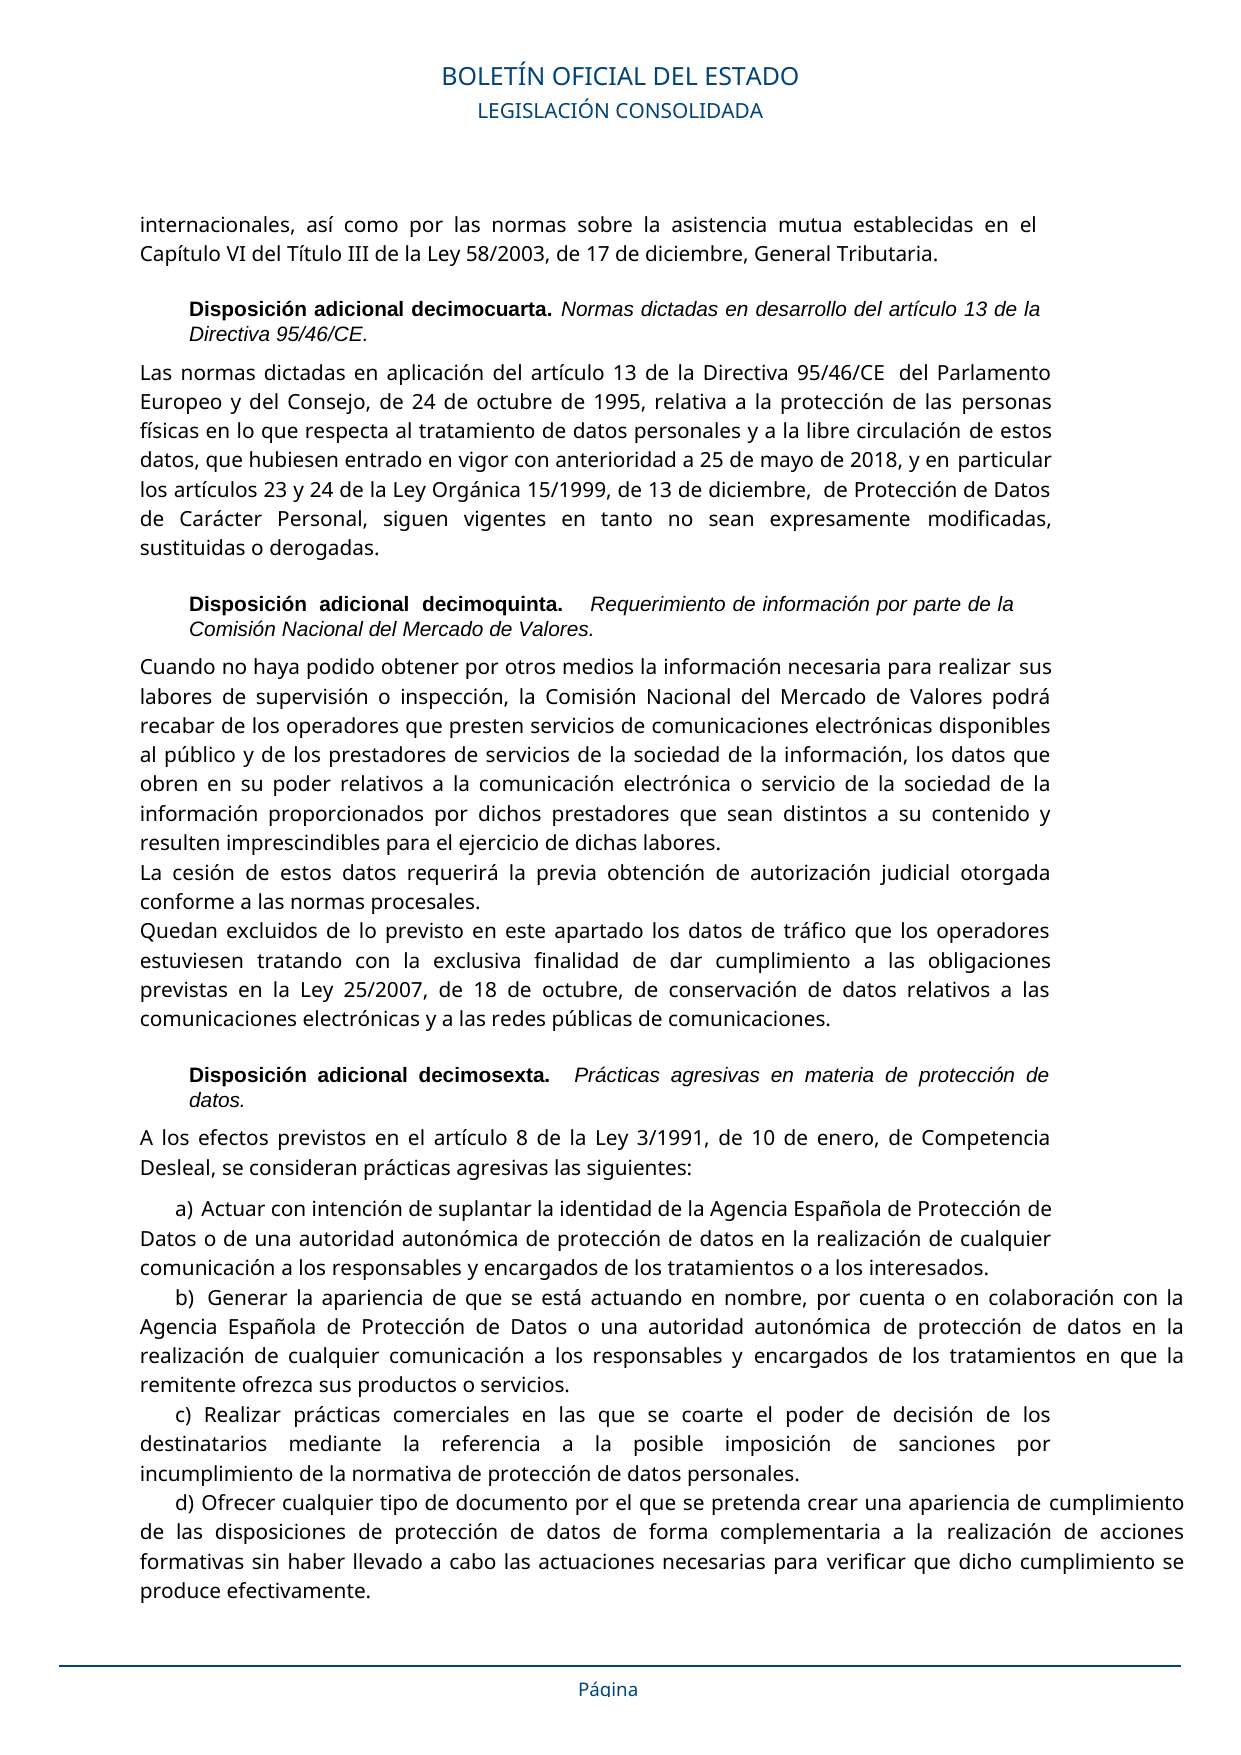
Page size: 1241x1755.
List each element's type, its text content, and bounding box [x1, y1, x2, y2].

list Ofrecer cualquier tipo de documento por el que se pretenda crear una apariencia de cumplimiento de las disposiciones de protección de datos de forma complementaria a la realización de acciones formativas sin haber llevado a cabo las actuaciones necesarias para verificar que dicho cumplimiento se produce efectivamente. [139, 1488, 1184, 1604]
text Cuando no haya podido obtener por otros medios la información necesaria para realizar sus labores de supervisión o inspección, la Comisión Nacional del Mercado de Valores podrá recabar de los operadores que presten servicios de comunicaciones electrónicas disponibles al público y de los prestadores de servicios de la sociedad de la información, los datos que obren en su poder relativos a la comunicación electrónica o servicio de la sociedad de la información proporcionados por dichos prestadores que sean distintos a su contenido y resulten imprescindibles para el ejercicio de dichas labores. [139, 652, 1052, 857]
list Actuar con intención de suplantar la identidad de la Agencia Española de Protección de Datos o de una autoridad autonómica de protección de datos en la realización de cualquier comunicación a los responsables y encargados de los tratamientos o a los interesados. [139, 1194, 1052, 1282]
text La cesión de estos datos requerirá la previa obtención de autorización judicial otorgada conforme a las normas procesales. [139, 858, 1051, 916]
list Realizar prácticas comerciales en las que se coarte el poder de decisión de los destinatarios mediante la referencia a la posible imposición de sanciones por incumplimiento de la normativa de protección de datos personales. [139, 1400, 1052, 1487]
text Disposición adicional decimoquinta. Requerimiento de información por parte de la Comisión Nacional del Mercado de Valores. [189, 592, 1052, 640]
text Quedan excluidos de lo previsto en este apartado los datos de tráfico que los operadores estuviesen tratando con la exclusiva finalidad de dar cumplimiento a las obligaciones previstas en la Ley 25/2007, de 18 de octubre, de conservación de datos relativos a las comunicaciones electrónicas y a las redes públicas de comunicaciones. [139, 917, 1052, 1033]
text Disposición adicional decimosexta. Prácticas agresivas en materia de protección de datos. [189, 1063, 1052, 1111]
text Disposición adicional decimocuarta. Normas dictadas en desarrollo del artículo 13 de la Directiva 95/46/CE. [189, 297, 1052, 346]
text Las normas dictadas en aplicación del artículo 13 de la Directiva 95/46/CE del Parlamento Europeo y del Consejo, de 24 de octubre de 1995, relativa a la protección de las personas físicas en lo que respecta al tratamiento de datos personales y a la libre circulación de estos datos, que hubiesen entrado en vigor con anterioridad a 25 de mayo de 2018, y en particular los artículos 23 y 24 de la Ley Orgánica 15/1999, de 13 de diciembre, de Protección de Datos de Carácter Personal, siguen vigentes en tanto no sean expresamente modificadas, sustituidas o derogadas. [139, 358, 1052, 562]
text internacionales, así como por las normas sobre la asistencia mutua establecidas en el Capítulo VI del Título III de la Ley 58/2003, de 17 de diciembre, General Tributaria. [139, 210, 1052, 267]
list Generar la apariencia de que se está actuando en nombre, por cuenta o en colaboración con la Agencia Española de Protección de Datos o una autoridad autonómica de protección de datos en la realización de cualquier comunicación a los responsables y encargados de los tratamientos en que la remitente ofrezca sus productos o servicios. [139, 1283, 1184, 1399]
text A los efectos previstos en el artículo 8 de la Ley 3/1991, de 10 de enero, de Competencia Desleal, se consideran prácticas agresivas las siguientes: [139, 1123, 1052, 1181]
